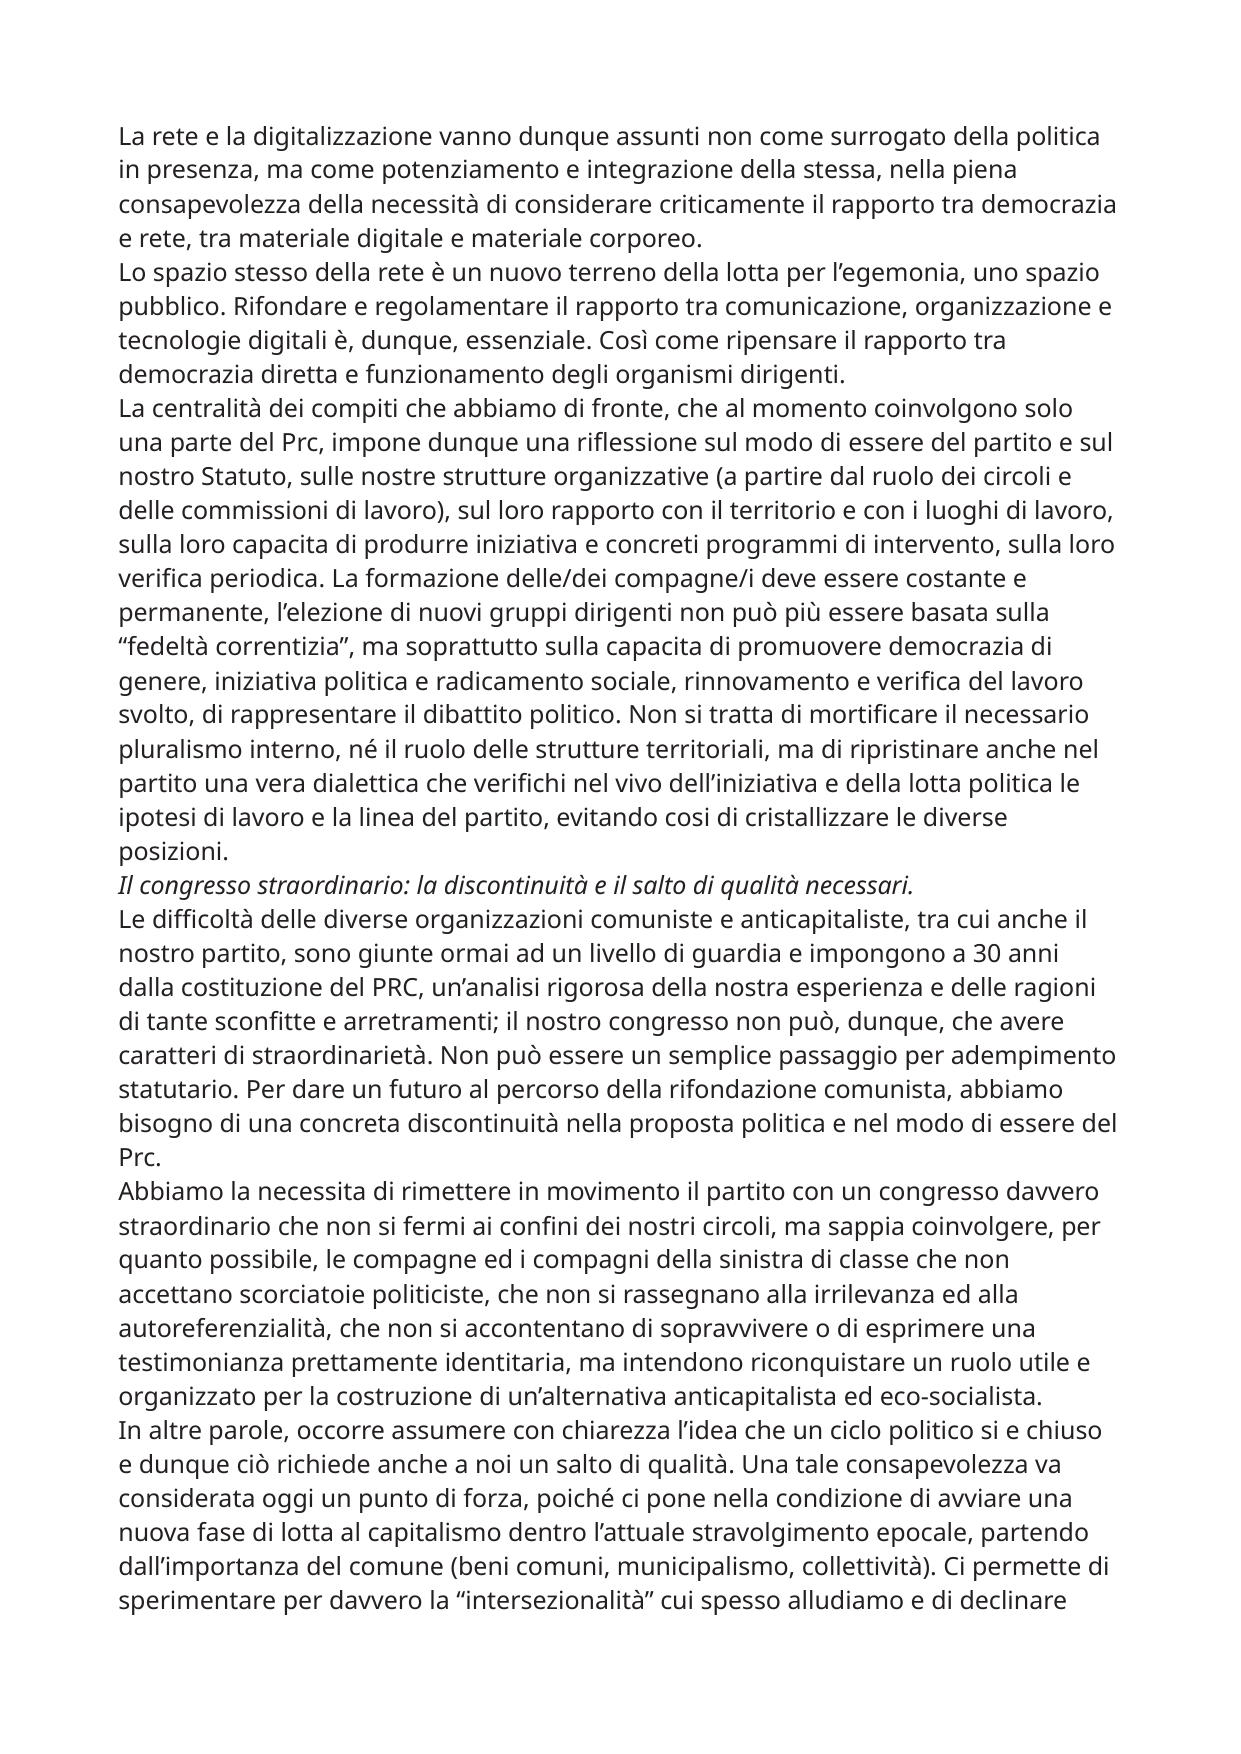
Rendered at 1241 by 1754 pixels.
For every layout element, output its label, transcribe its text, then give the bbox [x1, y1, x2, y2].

text La centralità dei compiti che abbiamo di fronte, che al momento coinvolgono solo una parte del Prc, impone dunque una riflessione sul modo di essere del partito e sul nostro Statuto, sulle nostre strutture organizzative (a partire dal ruolo dei circoli e delle commissioni di lavoro), sul loro rapporto con il territorio e con i luoghi di lavoro, sulla loro capacita di produrre iniziativa e concreti programmi di intervento, sulla loro verifica periodica. La formazione delle/dei compagne/i deve essere costante e permanente, l’elezione di nuovi gruppi dirigenti non può più essere basata sulla “fedeltà correntizia”, ma soprattutto sulla capacita di promuovere democrazia di genere, iniziativa politica e radicamento sociale, rinnovamento e verifica del lavoro svolto, di rappresentare il dibattito politico. Non si tratta di mortificare il necessario pluralismo interno, né il ruolo delle strutture territoriali, ma di ripristinare anche nel partito una vera dialettica che verifichi nel vivo dell’iniziativa e della lotta politica le ipotesi di lavoro e la linea del partito, evitando cosi di cristallizzare le diverse posizioni. [118, 391, 1122, 867]
text Abbiamo la necessita di rimettere in movimento il partito con un congresso davvero straordinario che non si fermi ai confini dei nostri circoli, ma sappia coinvolgere, per quanto possibile, le compagne ed i compagni della sinistra di classe che non accettano scorciatoie politiciste, che non si rassegnano alla irrilevanza ed alla autoreferenzialità, che non si accontentano di sopravvivere o di esprimere una testimonianza prettamente identitaria, ma intendono riconquistare un ruolo utile e organizzato per la costruzione di un’alternativa anticapitalista ed eco-socialista. [118, 1174, 1122, 1412]
text Lo spazio stesso della rete è un nuovo terreno della lotta per l’egemonia, uno spazio pubblico. Rifondare e regolamentare il rapporto tra comunicazione, organizzazione e tecnologie digitali è, dunque, essenziale. Così come ripensare il rapporto tra democrazia diretta e funzionamento degli organismi dirigenti. [118, 254, 1122, 391]
text Il congresso straordinario: la discontinuità e il salto di qualità necessari. [118, 867, 1122, 902]
text In altre parole, occorre assumere con chiarezza l’idea che un ciclo politico si e chiuso e dunque ciò richiede anche a noi un salto di qualità. Una tale consapevolezza va considerata oggi un punto di forza, poiché ci pone nella condizione di avviare una nuova fase di lotta al capitalismo dentro l’attuale stravolgimento epocale, partendo dall’importanza del comune (beni comuni, municipalismo, collettività). Ci permette di sperimentare per davvero la “intersezionalità” cui spesso alludiamo e di declinare [118, 1412, 1122, 1617]
text La rete e la digitalizzazione vanno dunque assunti non come surrogato della politica in presenza, ma come potenziamento e integrazione della stessa, nella piena consapevolezza della necessità di considerare criticamente il rapporto tra democrazia e rete, tra materiale digitale e materiale corporeo. [118, 118, 1122, 254]
text Le difficoltà delle diverse organizzazioni comuniste e anticapitaliste, tra cui anche il nostro partito, sono giunte ormai ad un livello di guardia e impongono a 30 anni dalla costituzione del PRC, un’analisi rigorosa della nostra esperienza e delle ragioni di tante sconfitte e arretramenti; il nostro congresso non può, dunque, che avere caratteri di straordinarietà. Non può essere un semplice passaggio per adempimento statutario. Per dare un futuro al percorso della rifondazione comunista, abbiamo bisogno di una concreta discontinuità nella proposta politica e nel modo di essere del Prc. [118, 902, 1122, 1174]
